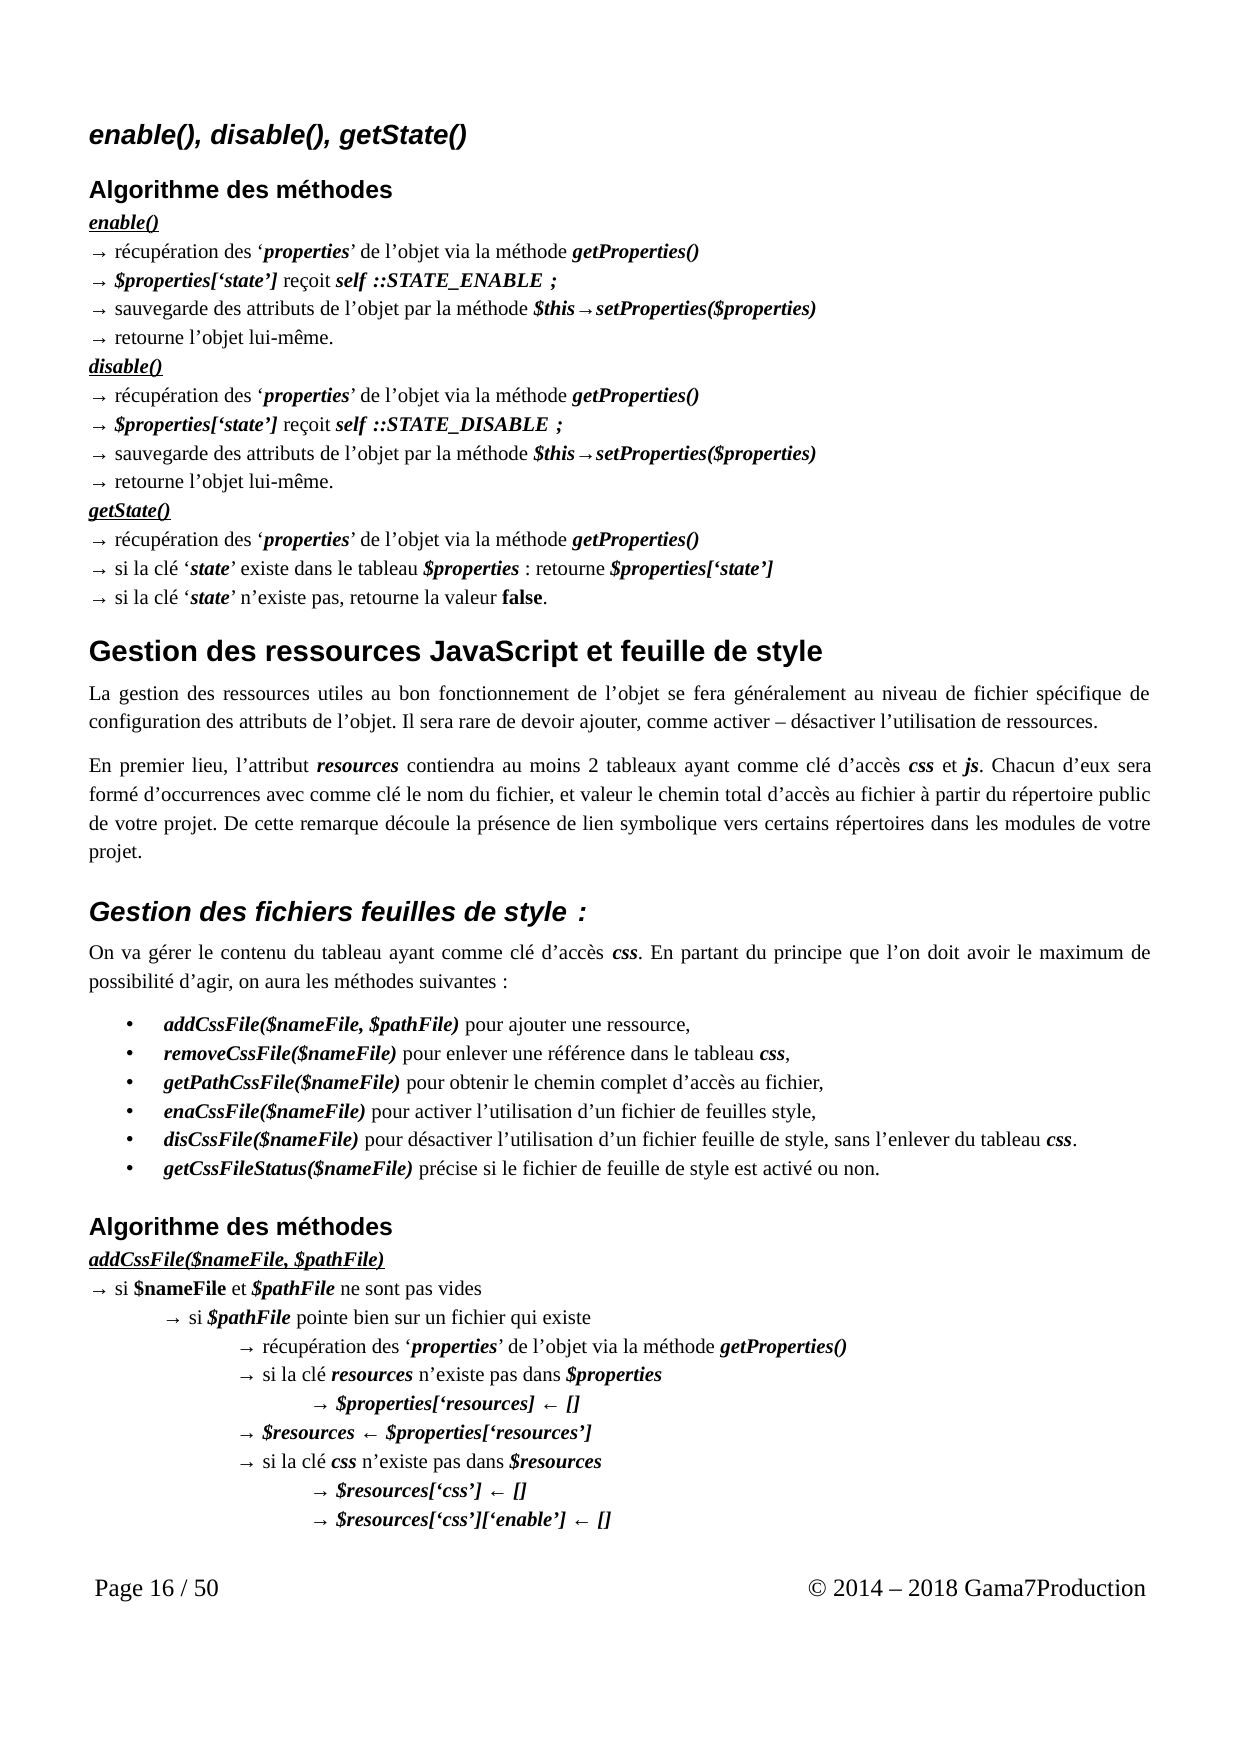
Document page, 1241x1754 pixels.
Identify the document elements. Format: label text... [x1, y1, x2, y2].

list disCssFile($nameFile) pour désactiver l’utilisation d’un fichier feuille de style, sans l’enlever du tableau css. [126, 1127, 1152, 1151]
text → si la clé resources n’existe pas dans $properties [236, 1362, 1152, 1386]
text → récupération des ‘properties’ de l’objet via la méthode getProperties() [88, 527, 1152, 551]
text → si la clé css n’existe pas dans $resources [236, 1449, 1152, 1473]
text → $properties[‘state’] reçoit self ::STATE_DISABLE ; [88, 412, 1152, 436]
text → $properties[‘resources] ← [] [236, 1391, 1152, 1415]
text → retourne l’objet lui-même. [88, 325, 1152, 349]
list getCssFileStatus($nameFile) précise si le fichier de feuille de style est activé ou non. [126, 1156, 1152, 1180]
text → récupération des ‘properties’ de l’objet via la méthode getProperties() [88, 1333, 1152, 1358]
text → retourne l’objet lui-même. [88, 469, 1152, 493]
subtitle Algorithme des méthodes [88, 1212, 1152, 1241]
text → $resources ← $properties[‘resources’] [236, 1420, 1152, 1444]
text → $resources[‘css’][‘enable’] ← [] [236, 1507, 1152, 1531]
subtitle enable(), disable(), getState() [88, 118, 1152, 150]
list addCssFile($nameFile, $pathFile) pour ajouter une ressource, [126, 1012, 1152, 1036]
text → si $pathFile pointe bien sur un fichier qui existe [88, 1305, 1152, 1329]
text La gestion des ressources utiles au bon fonctionnement de l’objet se fera généralement au niveau de fichier spécifique de configuration des attributs de l’objet. Il sera rare de devoir ajouter, comme activer – désactiver l’utilisation de ressources. [88, 681, 1152, 733]
subtitle Gestion des ressources JavaScript et feuille de style [88, 634, 1152, 668]
subtitle Gestion des fichiers feuilles de style : [88, 895, 1152, 927]
text disable() [88, 354, 1152, 378]
text → sauvegarde des attributs de l’objet par la méthode $this→setProperties($properties) [88, 441, 1152, 465]
text → récupération des ‘properties’ de l’objet via la méthode getProperties() [88, 239, 1152, 263]
text On va gérer le contenu du tableau ayant comme clé d’accès css. En partant du principe que l’on doit avoir le maximum de possibilité d’agir, on aura les méthodes suivantes : [88, 940, 1152, 993]
text → si la clé ‘state’ existe dans le tableau $properties : retourne $properties[‘state’] [88, 556, 1152, 580]
list getPathCssFile($nameFile) pour obtenir le chemin complet d’accès au fichier, [126, 1070, 1152, 1094]
text En premier lieu, l’attribut resources contiendra au moins 2 tableaux ayant comme clé d’accès css et js. Chacun d’eux sera formé d’occurrences avec comme clé le nom du fichier, et valeur le chemin total d’accès au fichier à partir du répertoire public de votre projet. De cette remarque découle la présence de lien symbolique vers certains répertoires dans les modules de votre projet. [88, 753, 1152, 863]
text → $properties[‘state’] reçoit self ::STATE_ENABLE ; [88, 267, 1152, 292]
text → $resources[‘css’] ← [] [236, 1478, 1152, 1502]
text → si $nameFile et $pathFile ne sont pas vides [88, 1276, 1152, 1300]
text addCssFile($nameFile, $pathFile) [88, 1247, 1152, 1271]
list removeCssFile($nameFile) pour enlever une référence dans le tableau css, [126, 1041, 1152, 1065]
text → si la clé ‘state’ n’existe pas, retourne la valeur false. [88, 585, 1152, 609]
text → sauvegarde des attributs de l’objet par la méthode $this→setProperties($properties) [88, 296, 1152, 320]
text enable() [88, 210, 1152, 234]
list enaCssFile($nameFile) pour activer l’utilisation d’un fichier de feuilles style, [126, 1098, 1152, 1123]
text getState() [88, 498, 1152, 522]
subtitle Algorithme des méthodes [88, 175, 1152, 203]
text → récupération des ‘properties’ de l’objet via la méthode getProperties() [88, 383, 1152, 407]
